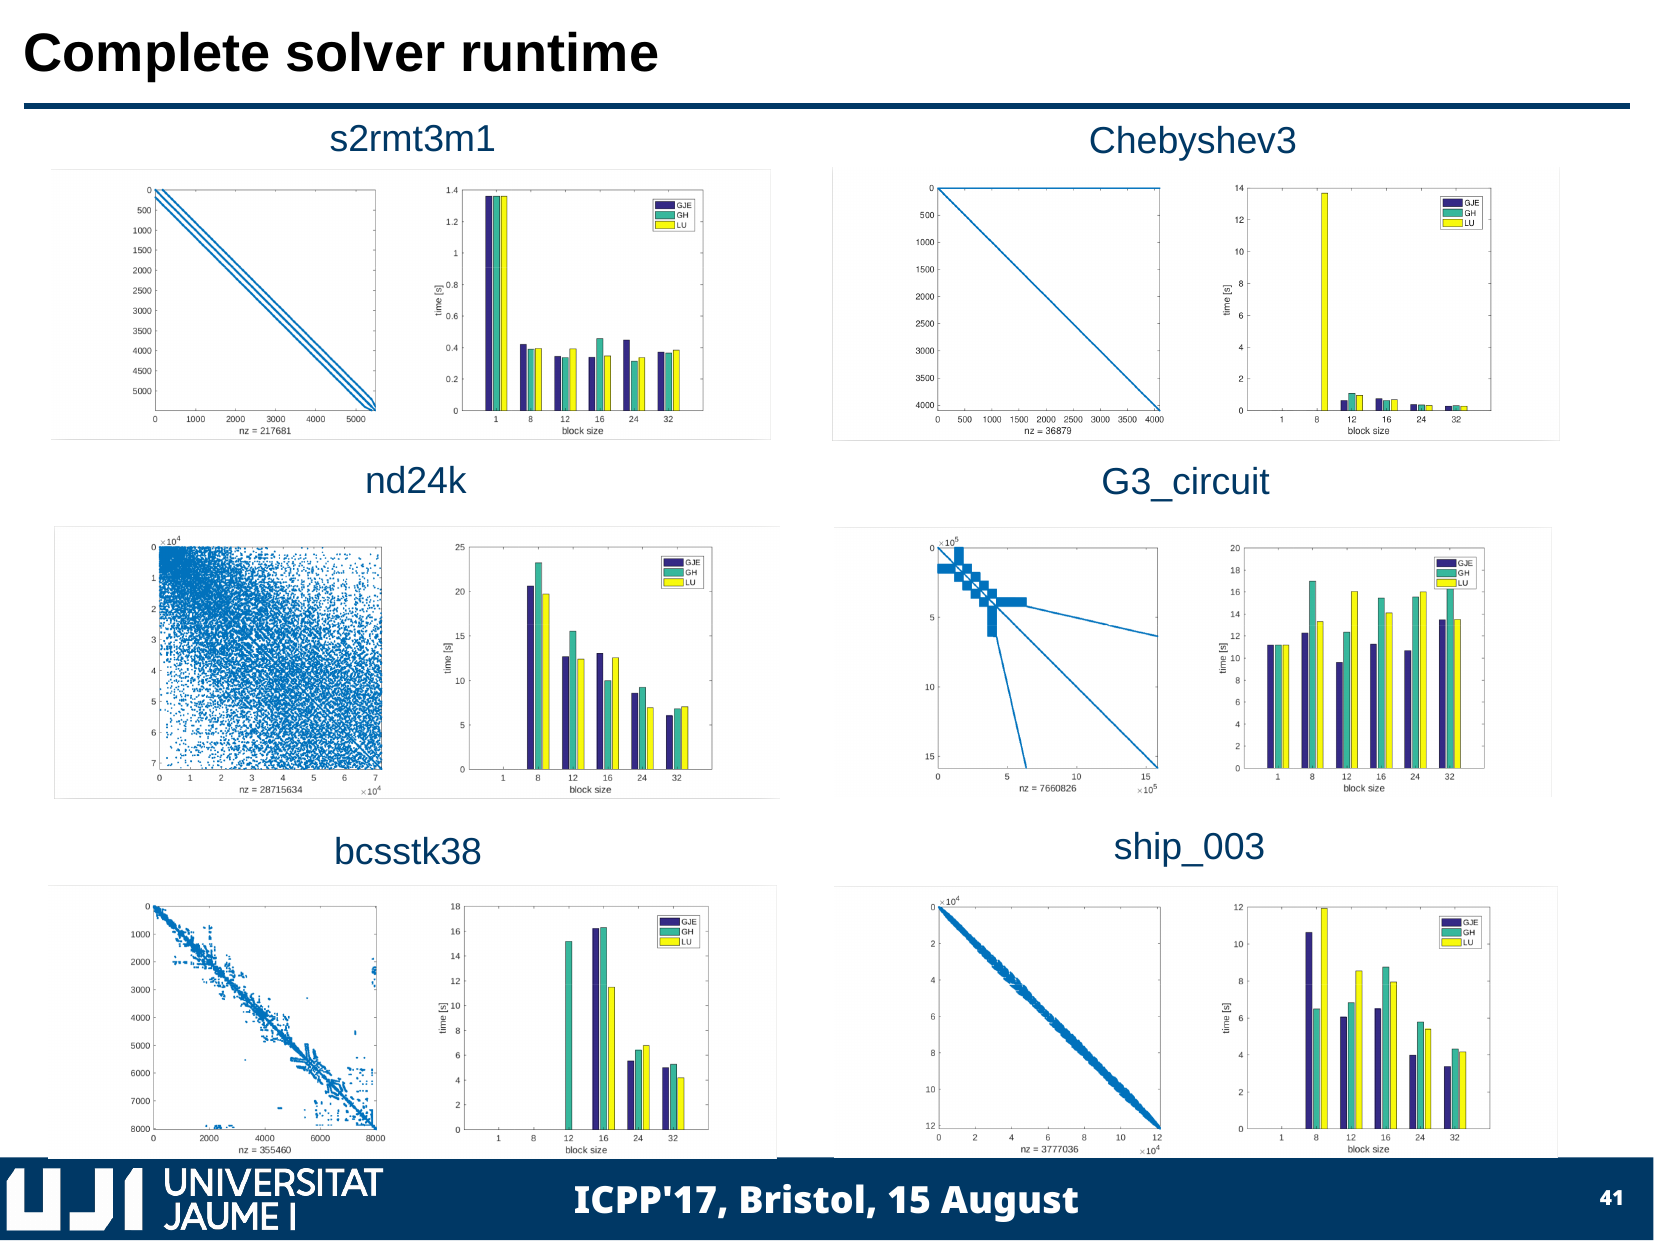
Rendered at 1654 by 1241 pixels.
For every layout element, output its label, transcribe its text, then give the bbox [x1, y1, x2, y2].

picture [0, 885, 777, 1241]
text_box Chebyshev3 [1074, 112, 1324, 167]
picture [51, 169, 771, 440]
title Complete solver runtime [23, 0, 1630, 107]
text_box ship_003 [1098, 818, 1289, 878]
text_box bcsstk38 [319, 823, 506, 883]
picture [54, 526, 780, 799]
picture [834, 886, 1558, 1158]
text_box s2rmt3m1 [314, 110, 521, 169]
picture [832, 167, 1560, 441]
text_box nd24k [350, 452, 488, 512]
picture [834, 527, 1552, 797]
text_box G3_circuit [1086, 452, 1295, 512]
